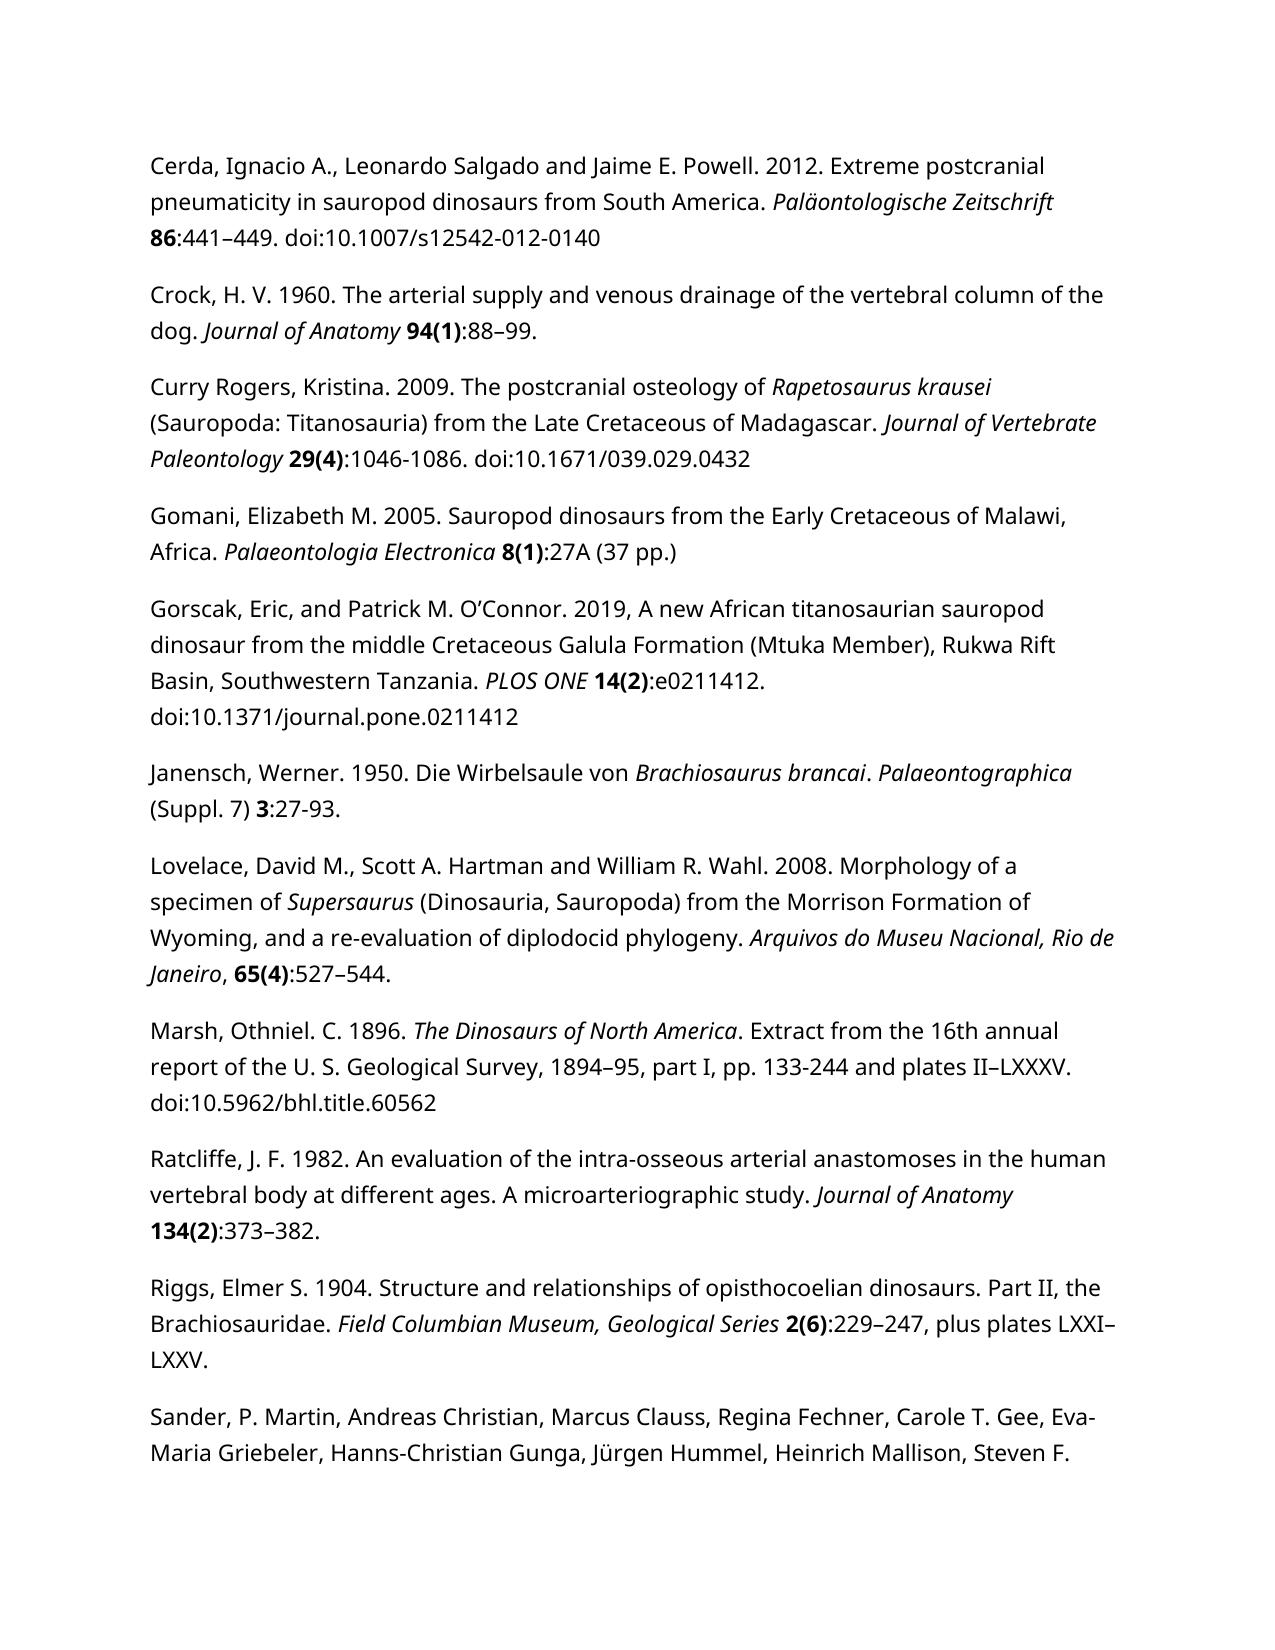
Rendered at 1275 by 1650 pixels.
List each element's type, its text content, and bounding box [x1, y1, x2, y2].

text Cerda, Ignacio A., Leonardo Salgado and Jaime E. Powell. 2012. Extreme postcranial pneumaticity in sauropod dinosaurs from South America. Paläontologische Zeitschrift 86:441–449. doi:10.1007/s12542-012-0140 [150, 150, 1125, 253]
text Ratcliffe, J. F. 1982. An evaluation of the intra-osseous arterial anastomoses in the human vertebral body at different ages. A microarteriographic study. Journal of Anatomy 134(2):373–382. [150, 1143, 1125, 1246]
text Gorscak, Eric, and Patrick M. O’Connor. 2019, A new African titanosaurian sauropod dinosaur from the middle Cretaceous Galula Formation (Mtuka Member), Rukwa Rift Basin, Southwestern Tanzania. PLOS ONE 14(2):e0211412. doi:10.1371/journal.pone.0211412 [150, 593, 1125, 732]
text Curry Rogers, Kristina. 2009. The postcranial osteology of Rapetosaurus krausei (Sauropoda: Titanosauria) from the Late Cretaceous of Madagascar. Journal of Vertebrate Paleontology 29(4):1046-1086. doi:10.1671/039.029.0432 [150, 371, 1125, 474]
text Lovelace, David M., Scott A. Hartman and William R. Wahl. 2008. Morphology of a specimen of Supersaurus (Dinosauria, Sauropoda) from the Morrison Formation of Wyoming, and a re-evaluation of diplodocid phylogeny. Arquivos do Museu Nacional, Rio de Janeiro, 65(4):527–544. [150, 850, 1125, 989]
text Sander, P. Martin, Andreas Christian, Marcus Clauss, Regina Fechner, Carole T. Gee, Eva-Maria Griebeler, Hanns-Christian Gunga, Jürgen Hummel, Heinrich Mallison, Steven F. [150, 1401, 1125, 1468]
text Gomani, Elizabeth M. 2005. Sauropod dinosaurs from the Early Cretaceous of Malawi, Africa. Palaeontologia Electronica 8(1):27A (37 pp.) [150, 500, 1125, 567]
text Marsh, Othniel. C. 1896. The Dinosaurs of North America. Extract from the 16th annual report of the U. S. Geological Survey, 1894–95, part I, pp. 133-244 and plates II–LXXXV. doi:10.5962/bhl.title.60562 [150, 1014, 1125, 1118]
text Janensch, Werner. 1950. Die Wirbelsaule von Brachiosaurus brancai. Palaeontographica (Suppl. 7) 3:27-93. [150, 757, 1125, 824]
text Crock, H. V. 1960. The arterial supply and venous drainage of the vertebral column of the dog. Journal of Anatomy 94(1):88–99. [150, 279, 1125, 346]
text Riggs, Elmer S. 1904. Structure and relationships of opisthocoelian dinosaurs. Part II, the Brachiosauridae. Field Columbian Museum, Geological Series 2(6):229–247, plus plates LXXI–LXXV. [150, 1272, 1125, 1375]
